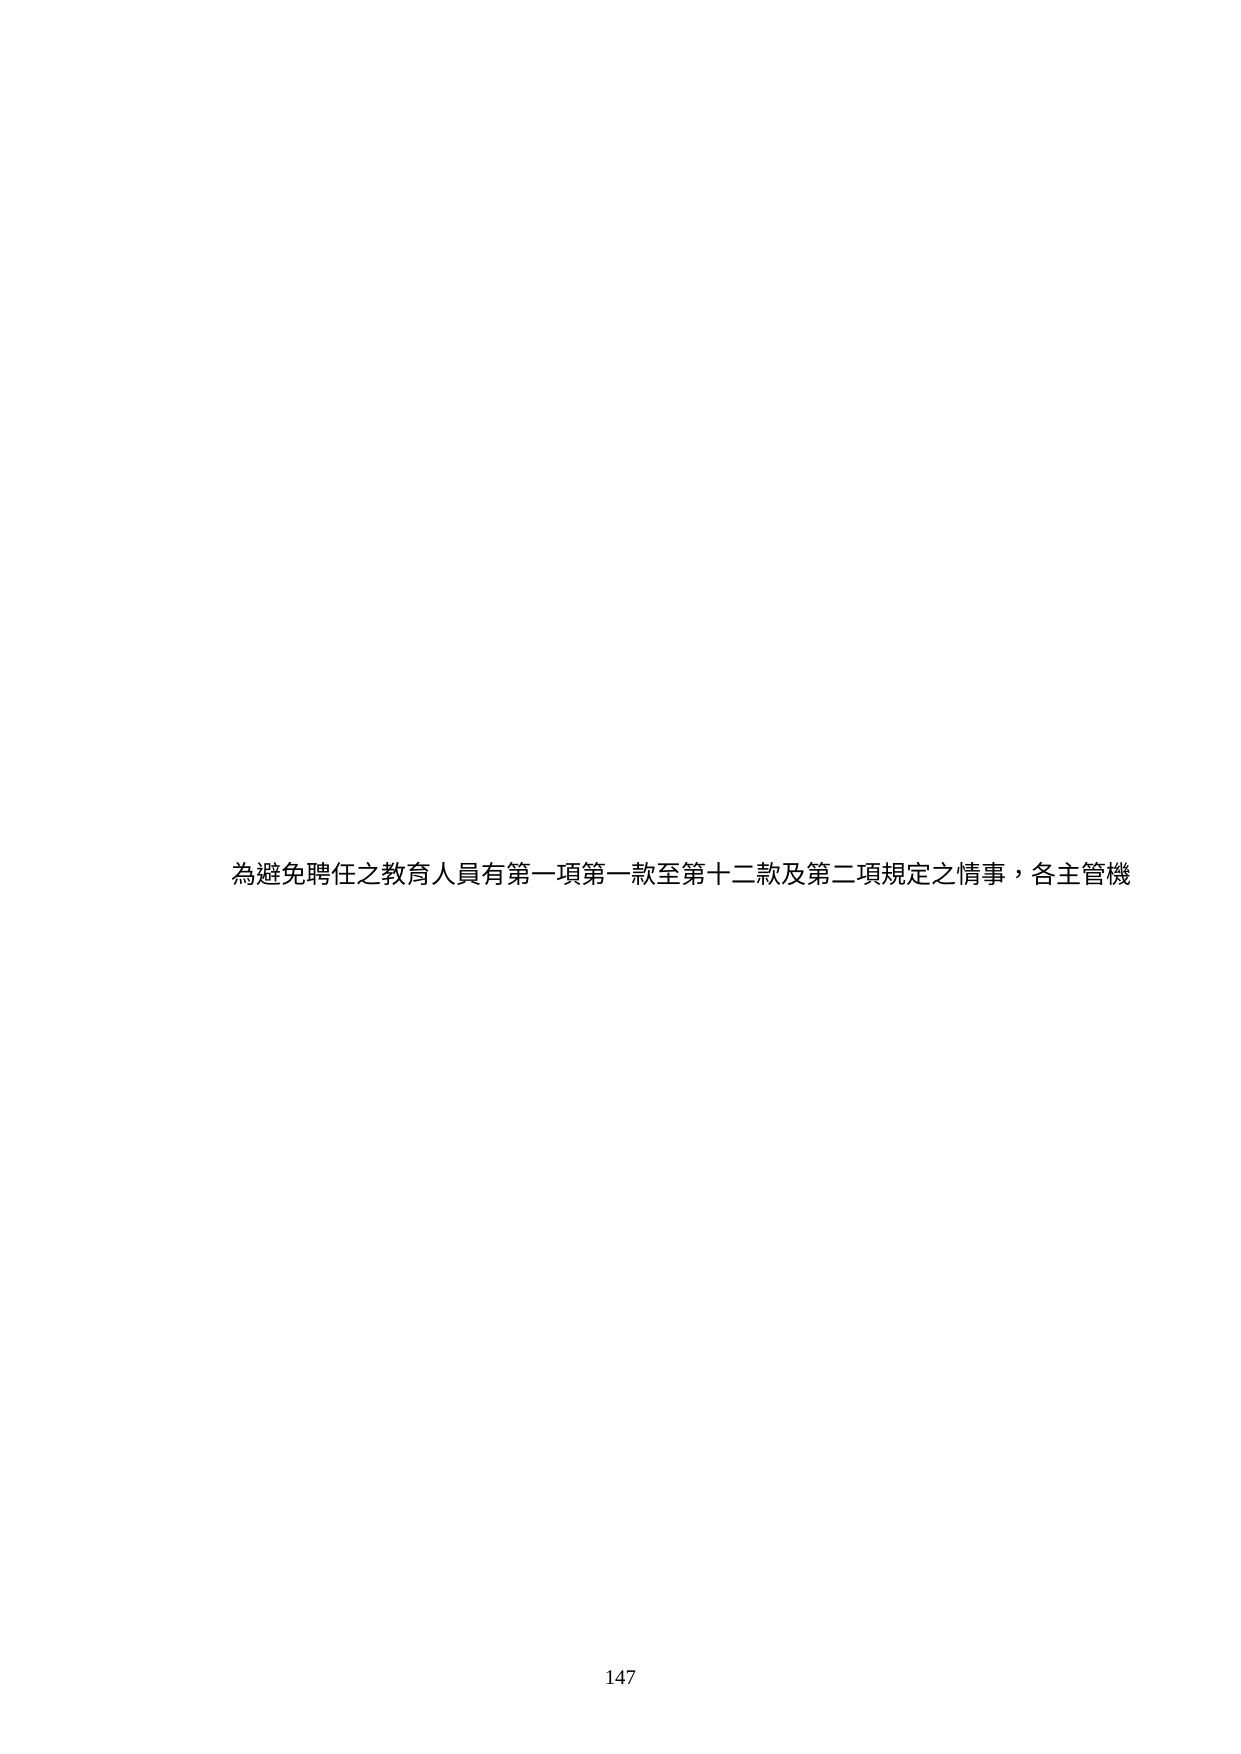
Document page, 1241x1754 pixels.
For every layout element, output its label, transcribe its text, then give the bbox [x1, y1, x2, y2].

text 為避免聘任之教育人員有第一項第一款至第十二款及第二項規定之情事，各主管機 [231, 831, 1134, 893]
